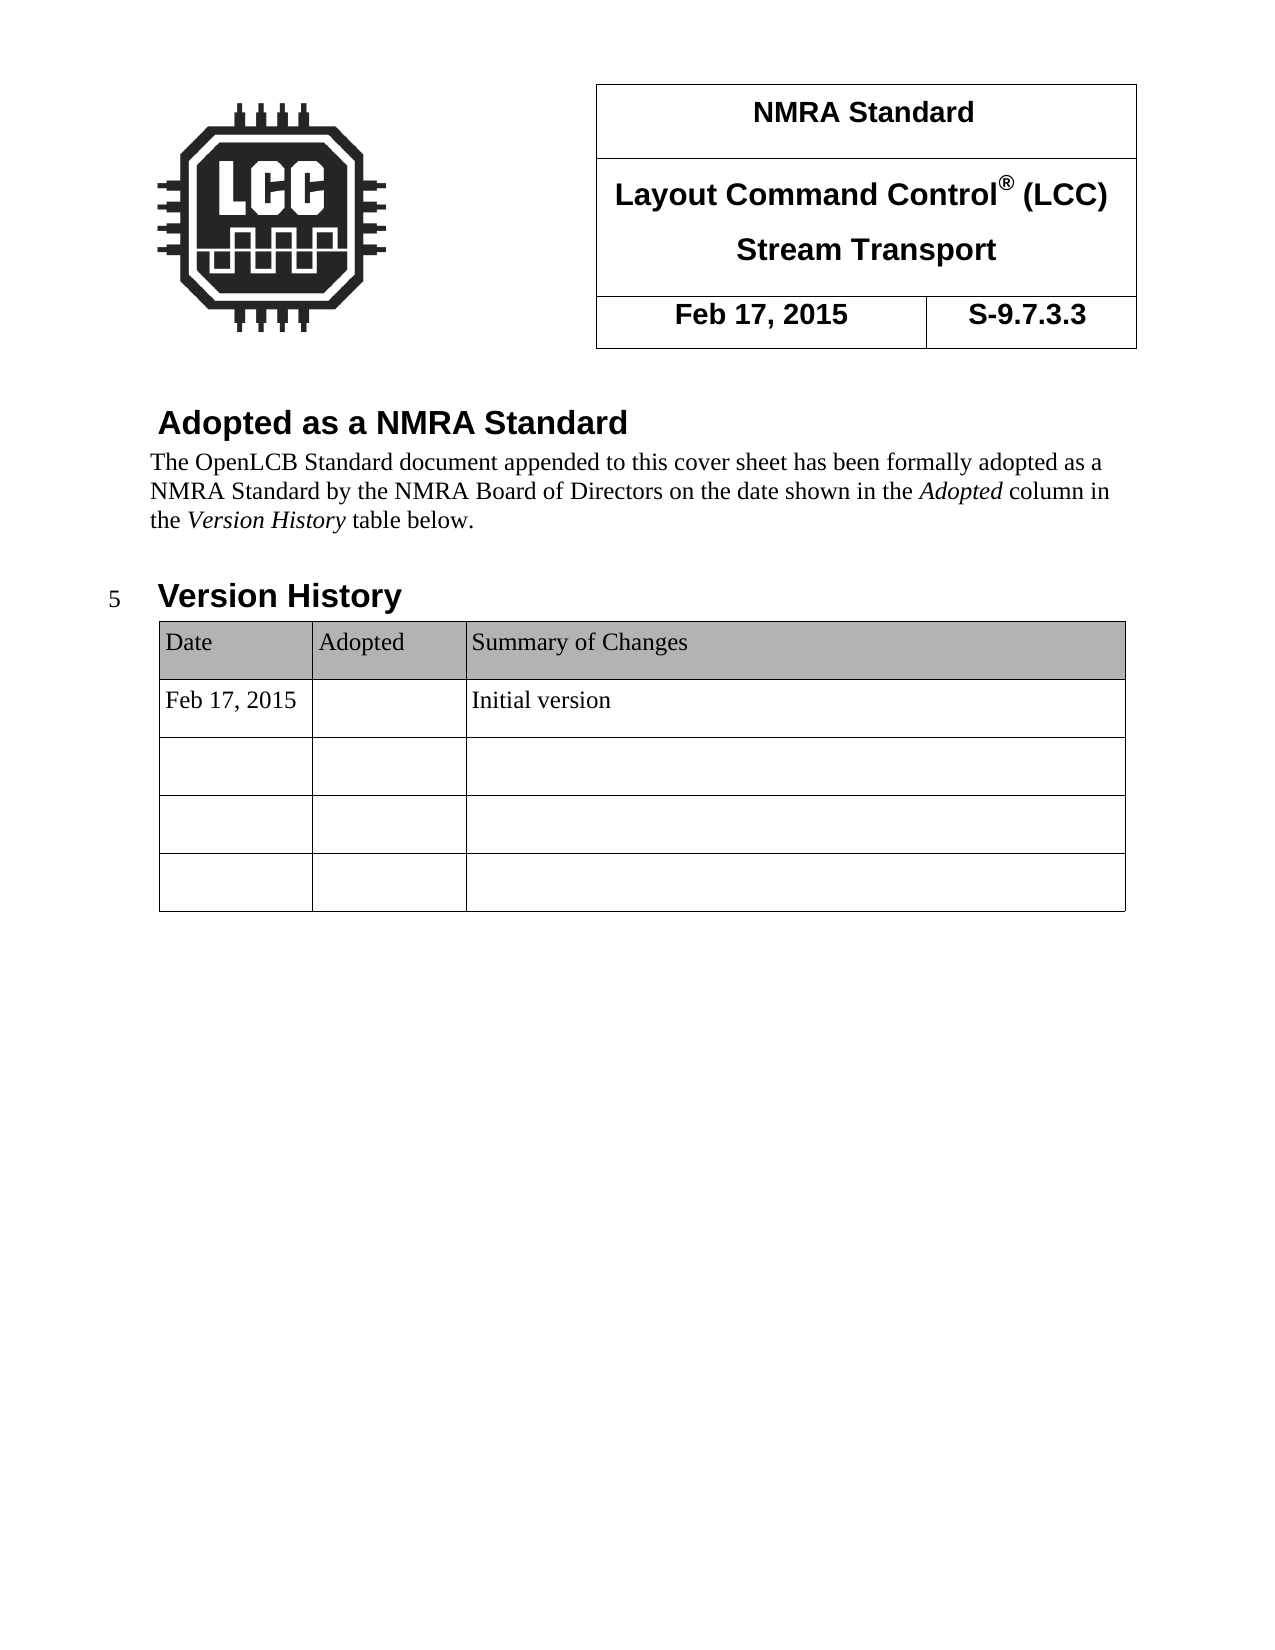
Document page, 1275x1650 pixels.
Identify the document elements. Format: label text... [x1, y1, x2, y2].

table_header Summary of Changes [467, 622, 1125, 679]
table_cell [313, 796, 466, 853]
subtitle Version History [112, 576, 1125, 615]
subtitle Adopted as a NMRA Standard [112, 403, 1125, 441]
table_cell [160, 854, 312, 911]
table_cell [467, 738, 1125, 795]
table_cell [467, 796, 1125, 853]
table_cell Initial version [467, 680, 1125, 737]
table_cell [313, 854, 466, 911]
table_cell [313, 738, 466, 795]
table_header Adopted [313, 622, 466, 679]
table_cell [467, 854, 1125, 911]
table_cell [160, 796, 312, 853]
text The OpenLCB Standard document appended to this cover sheet has been formally adopted as a NMRA Standard by the NMRA Board of Directors on the date shown in the Adopted column in the Version History table below. [150, 447, 1125, 534]
picture [138, 83, 408, 349]
table_header Date [160, 622, 312, 679]
table_cell Feb 17, 2015 [160, 680, 312, 737]
table_cell [160, 738, 312, 795]
table_cell [313, 680, 466, 737]
